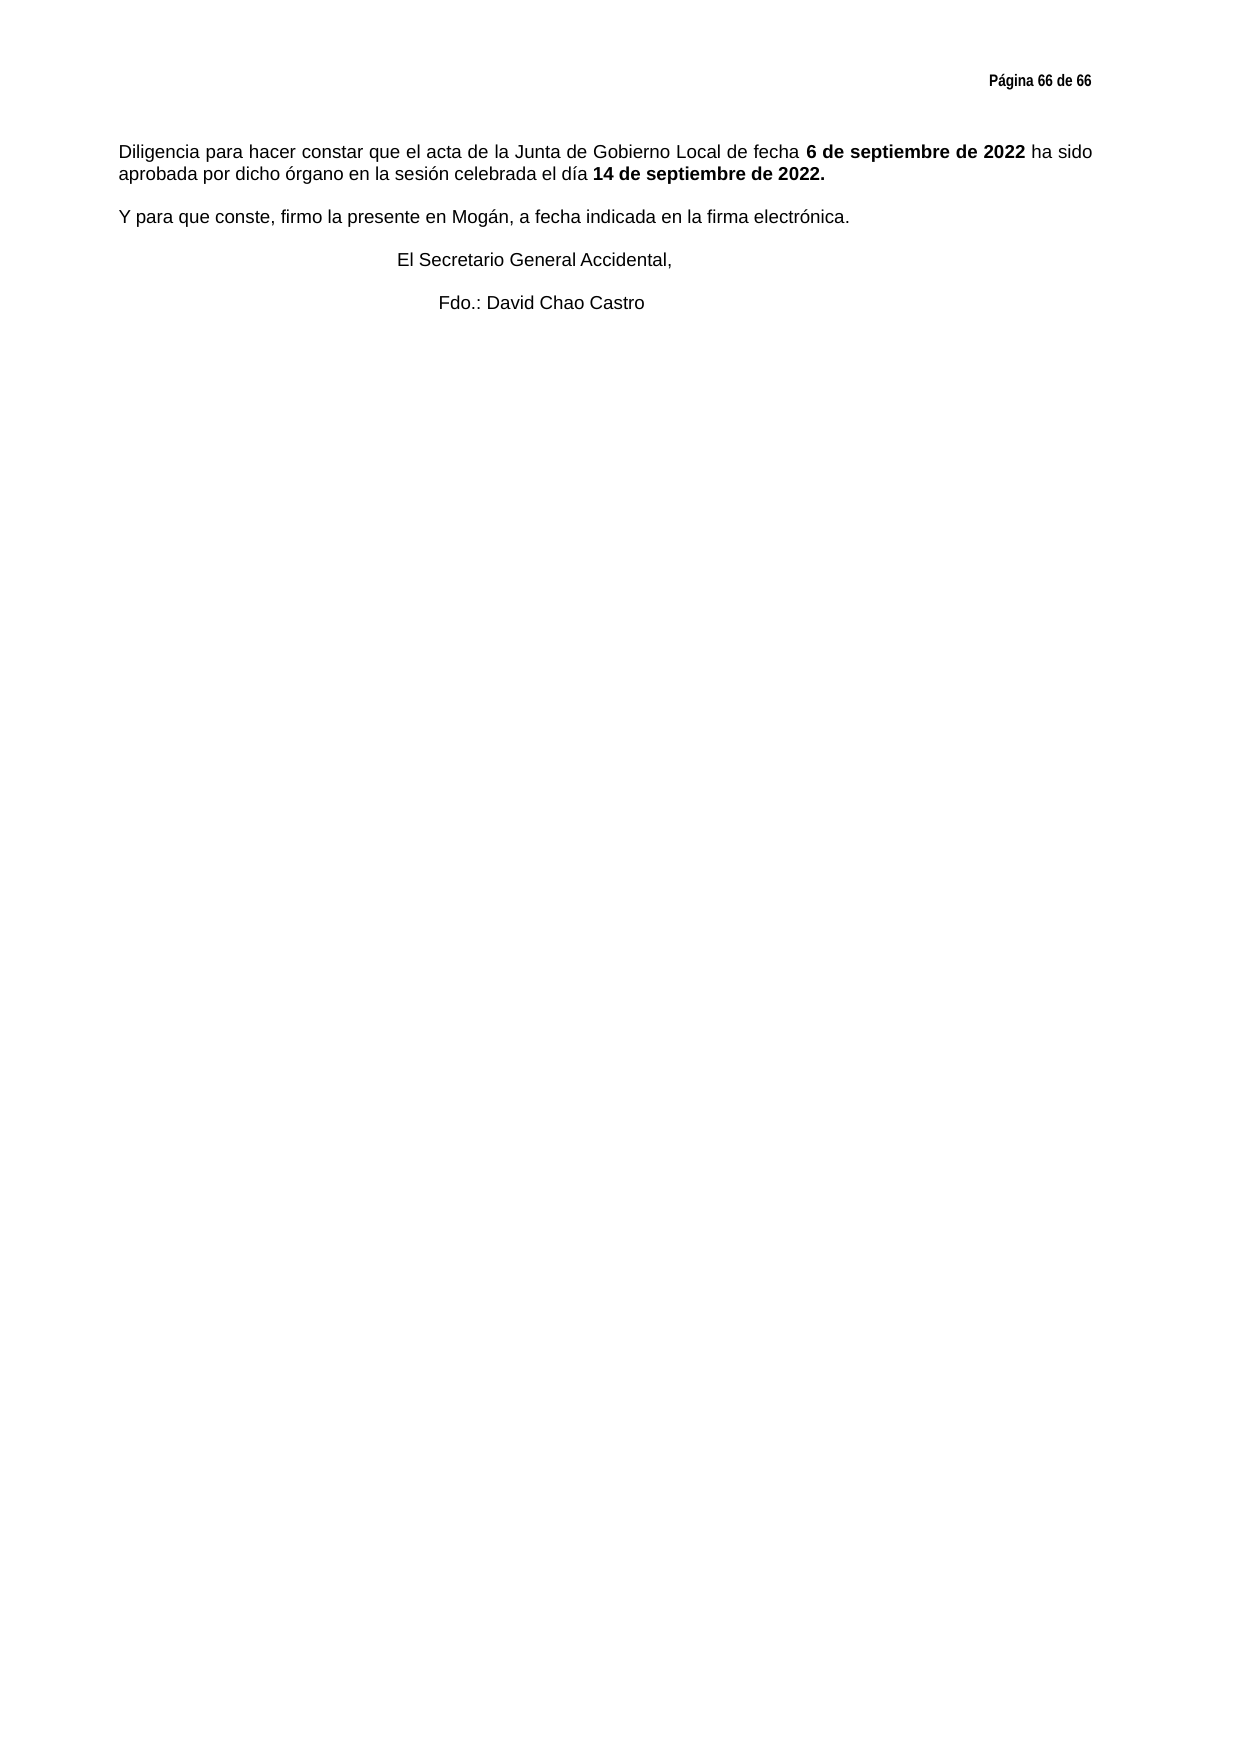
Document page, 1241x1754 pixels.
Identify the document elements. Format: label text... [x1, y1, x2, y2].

text Fdo.: David Chao Castro [118, 292, 1092, 314]
text El Secretario General Accidental, [118, 249, 1092, 271]
text Y para que conste, firmo la presente en Mogán, a fecha indicada en la firma electrónica. [118, 206, 1092, 227]
text Diligencia para hacer constar que el acta de la Junta de Gobierno Local de fecha 6 de septiembre de 2022 ha sido aprobada por dicho órgano en la sesión celebrada el día 14 de septiembre de 2022. [118, 141, 1092, 184]
